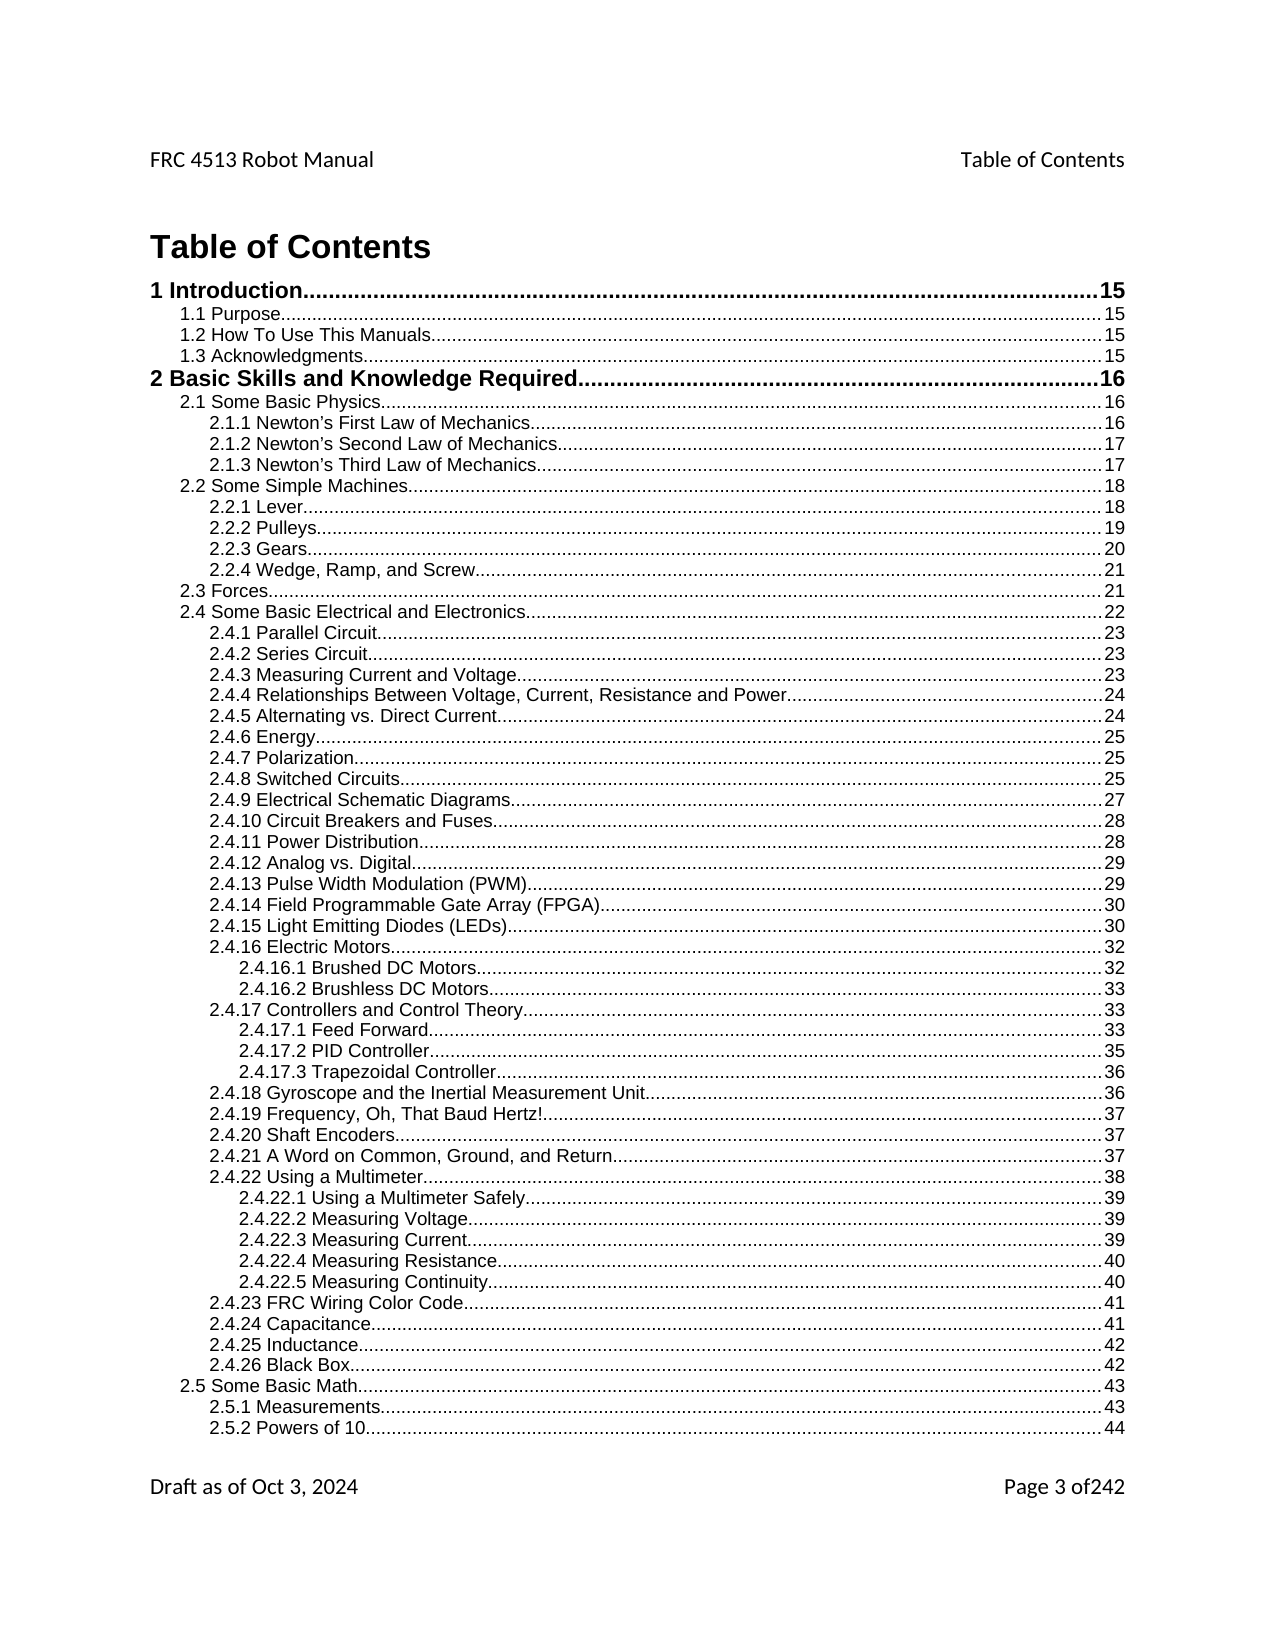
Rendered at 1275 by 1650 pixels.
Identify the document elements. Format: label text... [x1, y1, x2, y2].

text 2.5.1 Measurements 43 [209, 1397, 1125, 1418]
text 2.1.1 Newton’s First Law of Mechanics 16 [209, 413, 1125, 434]
text 1.3 Acknowledgments 15 [179, 345, 1125, 366]
text 2.4.7 Polarization 25 [209, 748, 1125, 769]
text 2.5 Some Basic Math 43 [179, 1376, 1125, 1397]
text 2.4.20 Shaft Encoders 37 [209, 1124, 1125, 1146]
text 2.4.23 FRC Wiring Color Code 41 [209, 1292, 1125, 1313]
text 2.4.6 Energy 25 [209, 727, 1125, 748]
text 2.4.8 Switched Circuits 25 [209, 769, 1125, 789]
text 2.4.24 Capacitance 41 [209, 1313, 1125, 1334]
text 2.2.4 Wedge, Ramp, and Screw 21 [209, 559, 1125, 580]
text 1.1 Purpose 15 [179, 303, 1125, 324]
text 2.2.3 Gears 20 [209, 538, 1125, 559]
text 2.4.2 Series Circuit 23 [209, 643, 1125, 664]
text 2.4.17.2 PID Controller 35 [238, 1041, 1125, 1062]
text 2.4.17 Controllers and Control Theory 33 [209, 999, 1125, 1020]
text 2.4.14 Field Programmable Gate Array (FPGA) 30 [209, 894, 1125, 915]
text 2.4.3 Measuring Current and Voltage 23 [209, 664, 1125, 685]
text 2.4.15 Light Emitting Diodes (LEDs) 30 [209, 915, 1125, 936]
text 2.4.17.1 Feed Forward 33 [238, 1020, 1125, 1041]
text 2.4.4 Relationships Between Voltage, Current, Resistance and Power 24 [209, 685, 1125, 706]
text 2.4.22.3 Measuring Current 39 [238, 1229, 1125, 1250]
text 2.1.3 Newton’s Third Law of Mechanics 17 [209, 454, 1125, 476]
text 2.4.21 A Word on Common, Ground, and Return 37 [209, 1146, 1125, 1166]
text 2.4.12 Analog vs. Digital 29 [209, 852, 1125, 873]
text 2.4.22.4 Measuring Resistance 40 [238, 1250, 1125, 1271]
text 2.4.16.1 Brushed DC Motors 32 [238, 957, 1125, 978]
text 2.4.11 Power Distribution 28 [209, 831, 1125, 852]
text 2.4.22 Using a Multimeter 38 [209, 1166, 1125, 1187]
text 2.4.17.3 Trapezoidal Controller 36 [238, 1062, 1125, 1083]
text 2.4.25 Inductance 42 [209, 1334, 1125, 1355]
text 2.1.2 Newton’s Second Law of Mechanics 17 [209, 434, 1125, 454]
subtitle Table of Contents [150, 228, 1125, 265]
text 2.4.22.5 Measuring Continuity 40 [238, 1271, 1125, 1292]
text 2.4.9 Electrical Schematic Diagrams 27 [209, 789, 1125, 811]
text 2.4.26 Black Box 42 [209, 1355, 1125, 1376]
text 2.4.22.2 Measuring Voltage 39 [238, 1208, 1125, 1229]
text 2.4.16 Electric Motors 32 [209, 936, 1125, 957]
text 2 Basic Skills and Knowledge Required 16 [150, 366, 1125, 392]
text 2.4.5 Alternating vs. Direct Current 24 [209, 706, 1125, 727]
text 2.4 Some Basic Electrical and Electronics 22 [179, 601, 1125, 622]
text 2.3 Forces 21 [179, 580, 1125, 601]
text 1 Introduction 15 [150, 278, 1125, 303]
text 1.2 How To Use This Manuals 15 [179, 324, 1125, 345]
text 2.5.2 Powers of 10 44 [209, 1418, 1125, 1439]
text 2.4.19 Frequency, Oh, That Baud Hertz! 37 [209, 1104, 1125, 1124]
text 2.4.10 Circuit Breakers and Fuses 28 [209, 811, 1125, 831]
text 2.1 Some Basic Physics 16 [179, 392, 1125, 413]
text 2.4.18 Gyroscope and the Inertial Measurement Unit 36 [209, 1083, 1125, 1104]
text 2.4.1 Parallel Circuit 23 [209, 622, 1125, 643]
text 2.2 Some Simple Machines 18 [179, 476, 1125, 496]
text 2.2.2 Pulleys 19 [209, 517, 1125, 538]
text 2.4.13 Pulse Width Modulation (PWM) 29 [209, 873, 1125, 894]
text 2.4.16.2 Brushless DC Motors 33 [238, 978, 1125, 999]
text 2.2.1 Lever 18 [209, 496, 1125, 517]
text 2.4.22.1 Using a Multimeter Safely 39 [238, 1187, 1125, 1208]
